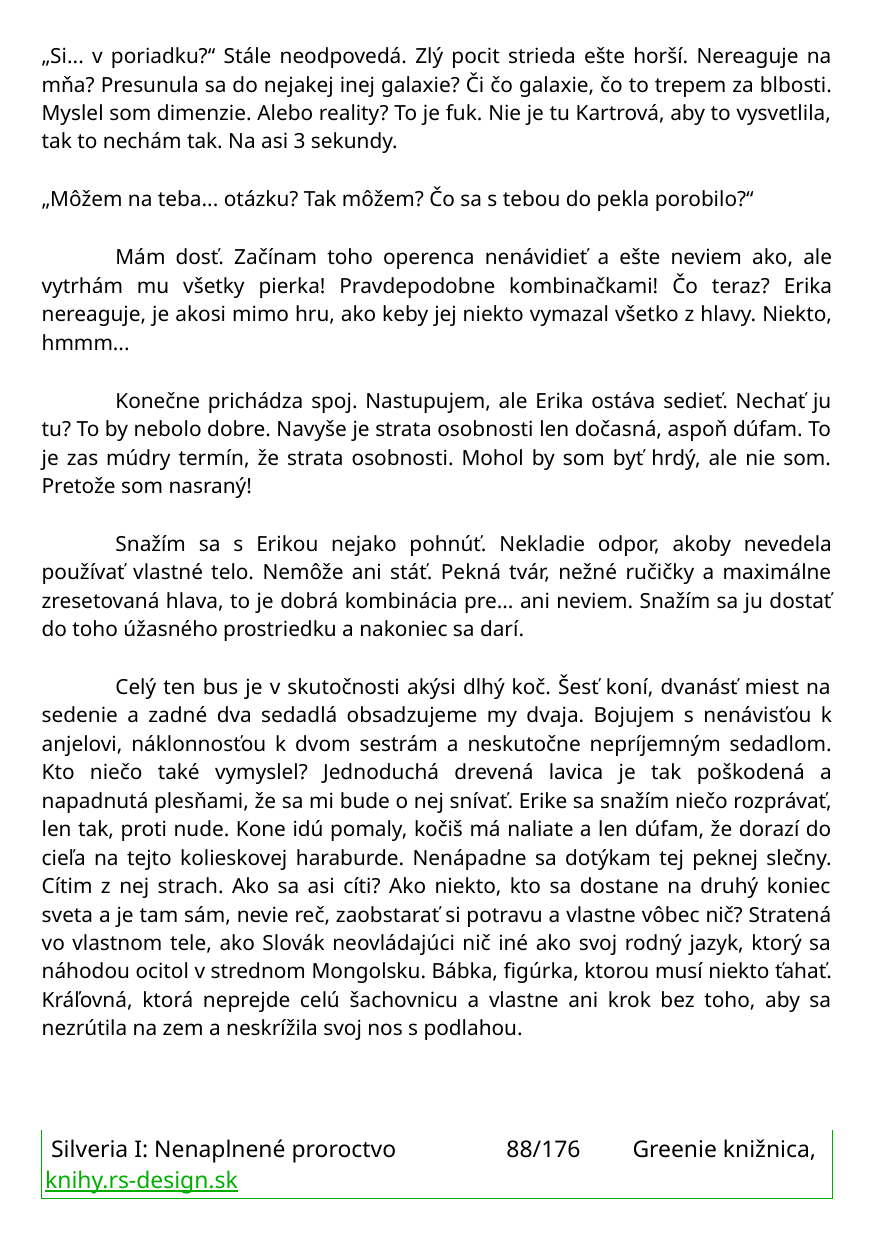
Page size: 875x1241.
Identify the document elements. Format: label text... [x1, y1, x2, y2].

text Mám dosť. Začínam toho operenca nenávidieť a ešte neviem ako, ale vytrhám mu všetky pierka! Pravdepodobne kombinačkami! Čo teraz? Erika nereaguje, je akosi mimo hru, ako keby jej niekto vymazal všetko z hlavy. Niekto, hmmm... [41, 242, 833, 356]
text „Môžem na teba... otázku? Tak môžem? Čo sa s tebou do pekla porobilo?“ [41, 184, 833, 213]
text Celý ten bus je v skutočnosti akýsi dlhý koč. Šesť koní, dvanásť miest na sedenie a zadné dva sedadlá obsadzujeme my dvaja. Bojujem s nenávisťou k anjelovi, náklonnosťou k dvom sestrám a neskutočne nepríjemným sedadlom. Kto niečo také vymyslel? Jednoduchá drevená lavica je tak poškodená a napadnutá plesňami, že sa mi bude o nej snívať. Erike sa snažím niečo rozprávať, len tak, proti nude. Kone idú pomaly, kočiš má naliate a len dúfam, že dorazí do cieľa na tejto kolieskovej haraburde. Nenápadne sa dotýkam tej peknej slečny. Cítim z nej strach. Ako sa asi cíti? Ako niekto, kto sa dostane na druhý koniec sveta a je tam sám, nevie reč, zaobstarať si potravu a vlastne vôbec nič? Stratená vo vlastnom tele, ako Slovák neovládajúci nič iné ako svoj rodný jazyk, ktorý sa náhodou ocitol v strednom Mongolsku. Bábka, figúrka, ktorou musí niekto ťahať. Kráľovná, ktorá neprejde celú šachovnicu a vlastne ani krok bez toho, aby sa nezrútila na zem a neskrížila svoj nos s podlahou. [41, 672, 833, 1042]
text Konečne prichádza spoj. Nastupujem, ale Erika ostáva sedieť. Nechať ju tu? To by nebolo dobre. Navyše je strata osobnosti len dočasná, aspoň dúfam. To je zas múdry termín, že strata osobnosti. Mohol by som byť hrdý, ale nie som. Pretože som nasraný! [41, 386, 833, 499]
text Snažím sa s Erikou nejako pohnúť. Nekladie odpor, akoby nevedela používať vlastné telo. Nemôže ani stáť. Pekná tvár, nežné ručičky a maximálne zresetovaná hlava, to je dobrá kombinácia pre... ani neviem. Snažím sa ju dostať do toho úžasného prostriedku a nakoniec sa darí. [41, 529, 833, 643]
text „Si... v poriadku?“ Stále neodpovedá. Zlý pocit strieda ešte horší. Nereaguje na mňa? Presunula sa do nejakej inej galaxie? Či čo galaxie, čo to trepem za blbosti. Myslel som dimenzie. Alebo reality? To je fuk. Nie je tu Kartrová, aby to vysvetlila, tak to nechám tak. Na asi 3 sekundy. [41, 41, 833, 155]
